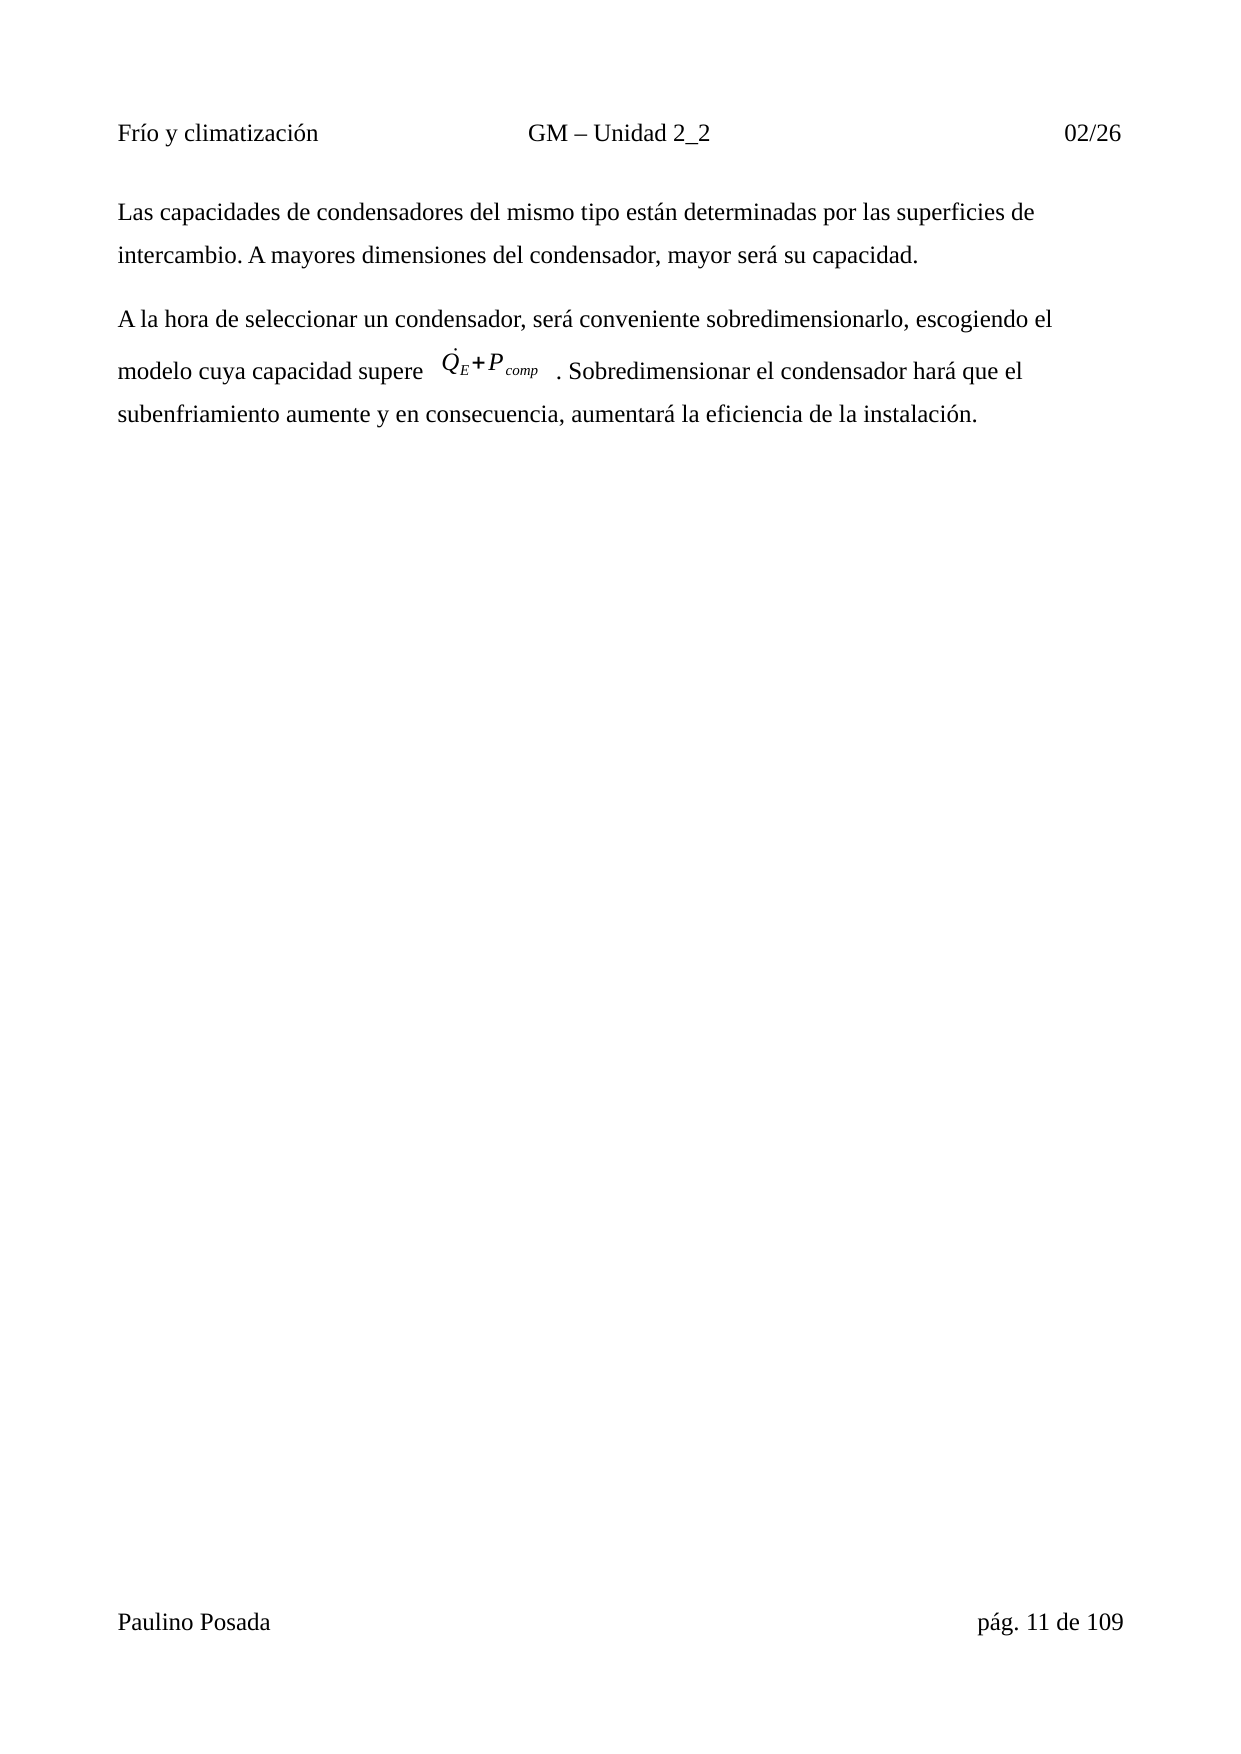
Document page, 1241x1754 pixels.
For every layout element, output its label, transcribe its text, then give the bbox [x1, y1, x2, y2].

text Las capacidades de condensadores del mismo tipo están determinadas por las superficies de intercambio. A mayores dimensiones del condensador, mayor será su capacidad. [117, 197, 1123, 269]
text A la hora de seleccionar un condensador, será conveniente sobredimensionarlo, escogiendo el modelo cuya capacidad supere. Sobredimensionar el condensador hará que el subenfriamiento aumente y en consecuencia, aumentará la eficiencia de la instalación. [117, 304, 1123, 428]
